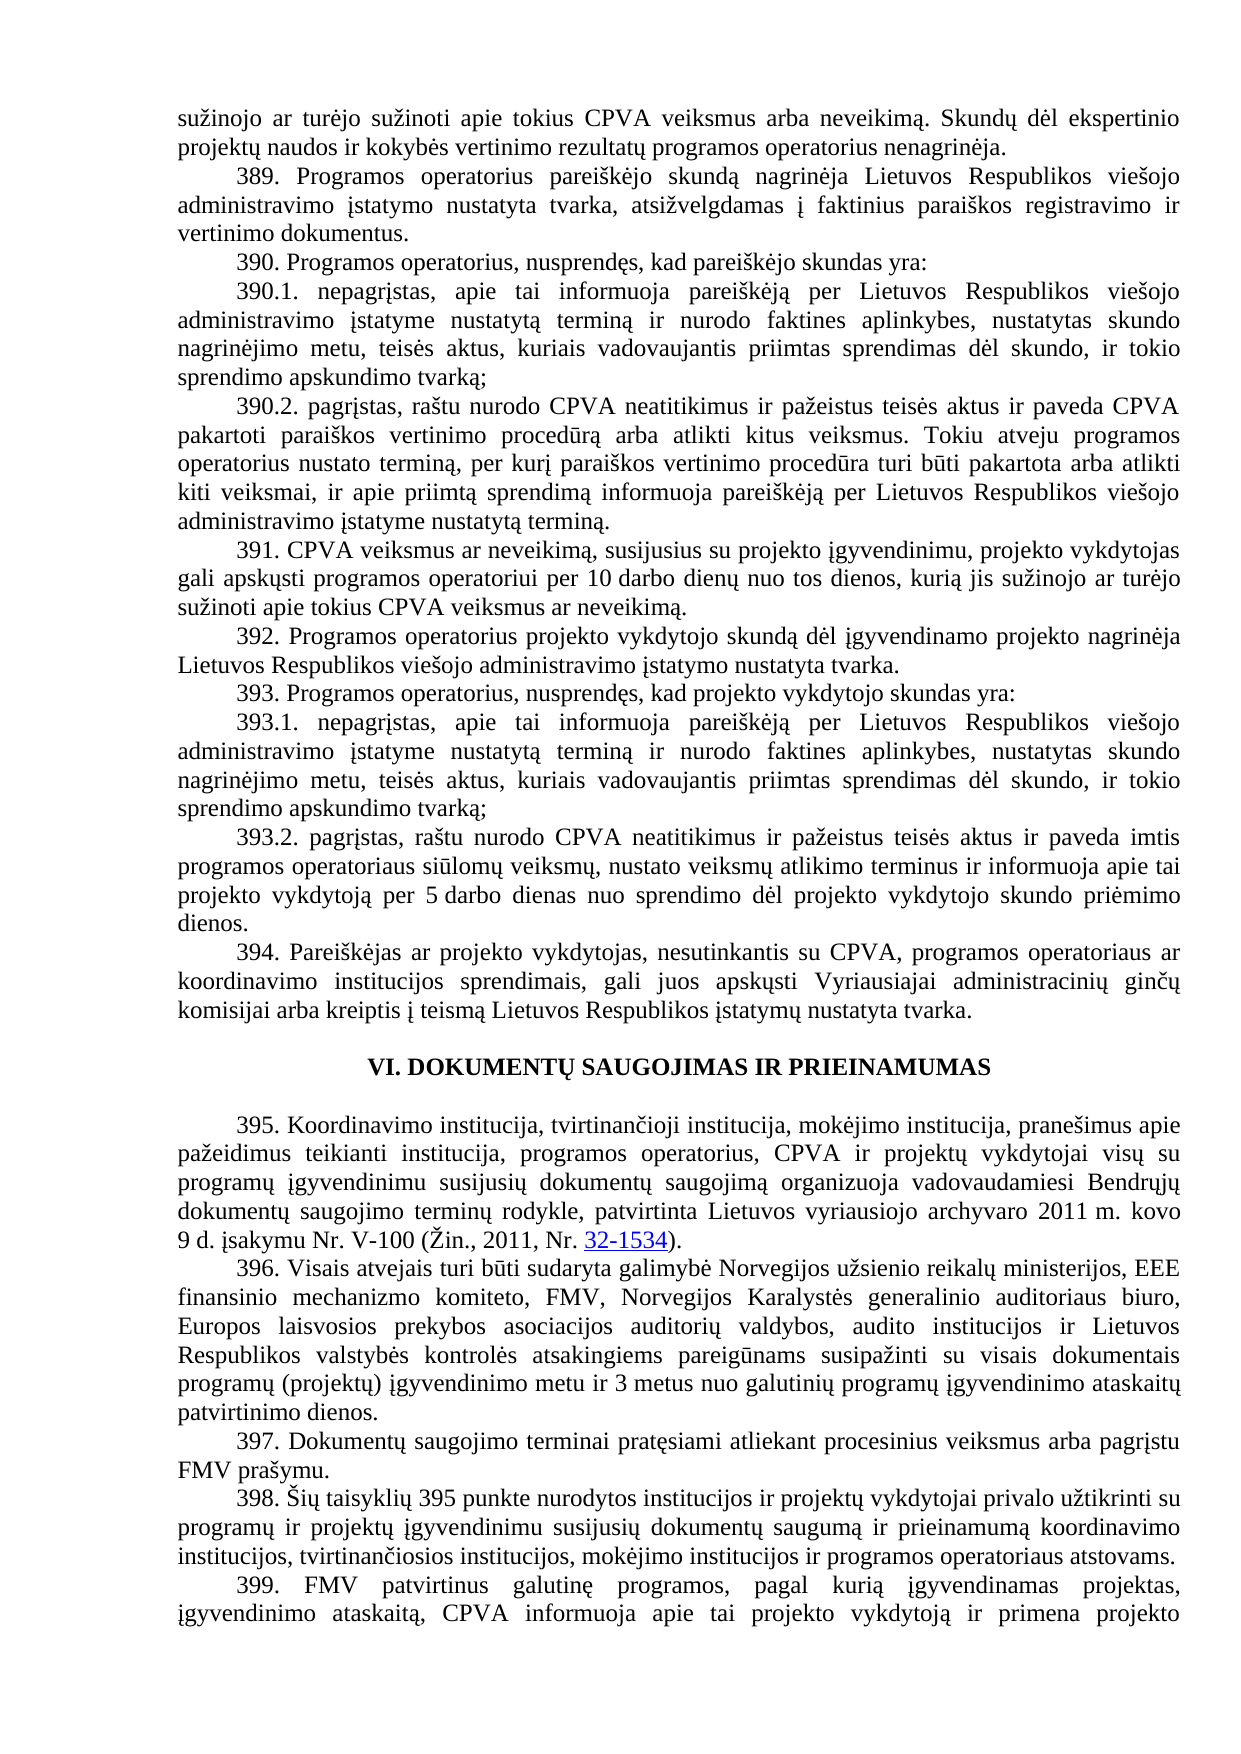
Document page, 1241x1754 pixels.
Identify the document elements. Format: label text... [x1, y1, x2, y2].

text 393. Programos operatorius, nusprendęs, kad projekto vykdytojo skundas yra: [177, 678, 1181, 707]
text 390.1. nepagrįstas, apie tai informuoja pareiškėją per Lietuvos Respublikos viešojo administravimo įstatyme nustatytą terminą ir nurodo faktines aplinkybes, nustatytas skundo nagrinėjimo metu, teisės aktus, kuriais vadovaujantis priimtas sprendimas dėl skundo, ir tokio sprendimo apskundimo tvarką; [177, 276, 1181, 391]
text 393.2. pagrįstas, raštu nurodo CPVA neatitikimus ir pažeistus teisės aktus ir paveda imtis programos operatoriaus siūlomų veiksmų, nustato veiksmų atlikimo terminus ir informuoja apie tai projekto vykdytoją per 5 darbo dienas nuo sprendimo dėl projekto vykdytojo skundo priėmimo dienos. [177, 822, 1181, 937]
text VI. DOKUMENTŲ SAUGOJIMAS IR PRIEINAMUMAS [177, 1052, 1181, 1081]
text sužinojo ar turėjo sužinoti apie tokius CPVA veiksmus arba neveikimą. Skundų dėl ekspertinio projektų naudos ir kokybės vertinimo rezultatų programos operatorius nenagrinėja. [177, 103, 1181, 161]
text 390.2. pagrįstas, raštu nurodo CPVA neatitikimus ir pažeistus teisės aktus ir paveda CPVA pakartoti paraiškos vertinimo procedūrą arba atlikti kitus veiksmus. Tokiu atveju programos operatorius nustato terminą, per kurį paraiškos vertinimo procedūra turi būti pakartota arba atlikti kiti veiksmai, ir apie priimtą sprendimą informuoja pareiškėją per Lietuvos Respublikos viešojo administravimo įstatyme nustatytą terminą. [177, 391, 1181, 535]
text 391. CPVA veiksmus ar neveikimą, susijusius su projekto įgyvendinimu, projekto vykdytojas gali apskųsti programos operatoriui per 10 darbo dienų nuo tos dienos, kurią jis sužinojo ar turėjo sužinoti apie tokius CPVA veiksmus ar neveikimą. [177, 535, 1181, 621]
text 399. FMV patvirtinus galutinę programos, pagal kurią įgyvendinamas projektas, įgyvendinimo ataskaitą, CPVA informuoja apie tai projekto vykdytoją ir primena projekto [177, 1570, 1181, 1627]
text 392. Programos operatorius projekto vykdytojo skundą dėl įgyvendinamo projekto nagrinėja Lietuvos Respublikos viešojo administravimo įstatymo nustatyta tvarka. [177, 621, 1181, 678]
text 395. Koordinavimo institucija, tvirtinančioji institucija, mokėjimo institucija, pranešimus apie pažeidimus teikianti institucija, programos operatorius, CPVA ir projektų vykdytojai visų su programų įgyvendinimu susijusių dokumentų saugojimą organizuoja vadovaudamiesi Bendrųjų dokumentų saugojimo terminų rodykle, patvirtinta Lietuvos vyriausiojo archyvaro 2011 m. kovo 9 d. įsakymu Nr. V-100 (Žin., 2011, Nr. 32-1534). [177, 1110, 1181, 1253]
text 397. Dokumentų saugojimo terminai pratęsiami atliekant procesinius veiksmus arba pagrįstu FMV prašymu. [177, 1426, 1181, 1483]
text 394. Pareiškėjas ar projekto vykdytojas, nesutinkantis su CPVA, programos operatoriaus ar koordinavimo institucijos sprendimais, gali juos apskųsti Vyriausiajai administracinių ginčų komisijai arba kreiptis į teismą Lietuvos Respublikos įstatymų nustatyta tvarka. [177, 937, 1181, 1023]
text 396. Visais atvejais turi būti sudaryta galimybė Norvegijos užsienio reikalų ministerijos, EEE finansinio mechanizmo komiteto, FMV, Norvegijos Karalystės generalinio auditoriaus biuro, Europos laisvosios prekybos asociacijos auditorių valdybos, audito institucijos ir Lietuvos Respublikos valstybės kontrolės atsakingiems pareigūnams susipažinti su visais dokumentais programų (projektų) įgyvendinimo metu ir 3 metus nuo galutinių programų įgyvendinimo ataskaitų patvirtinimo dienos. [177, 1253, 1181, 1426]
text 398. Šių taisyklių 395 punkte nurodytos institucijos ir projektų vykdytojai privalo užtikrinti su programų ir projektų įgyvendinimu susijusių dokumentų saugumą ir prieinamumą koordinavimo institucijos, tvirtinančiosios institucijos, mokėjimo institucijos ir programos operatoriaus atstovams. [177, 1483, 1181, 1570]
text 389. Programos operatorius pareiškėjo skundą nagrinėja Lietuvos Respublikos viešojo administravimo įstatymo nustatyta tvarka, atsižvelgdamas į faktinius paraiškos registravimo ir vertinimo dokumentus. [177, 161, 1181, 247]
text 390. Programos operatorius, nusprendęs, kad pareiškėjo skundas yra: [177, 247, 1181, 276]
text 393.1. nepagrįstas, apie tai informuoja pareiškėją per Lietuvos Respublikos viešojo administravimo įstatyme nustatytą terminą ir nurodo faktines aplinkybes, nustatytas skundo nagrinėjimo metu, teisės aktus, kuriais vadovaujantis priimtas sprendimas dėl skundo, ir tokio sprendimo apskundimo tvarką; [177, 707, 1181, 822]
